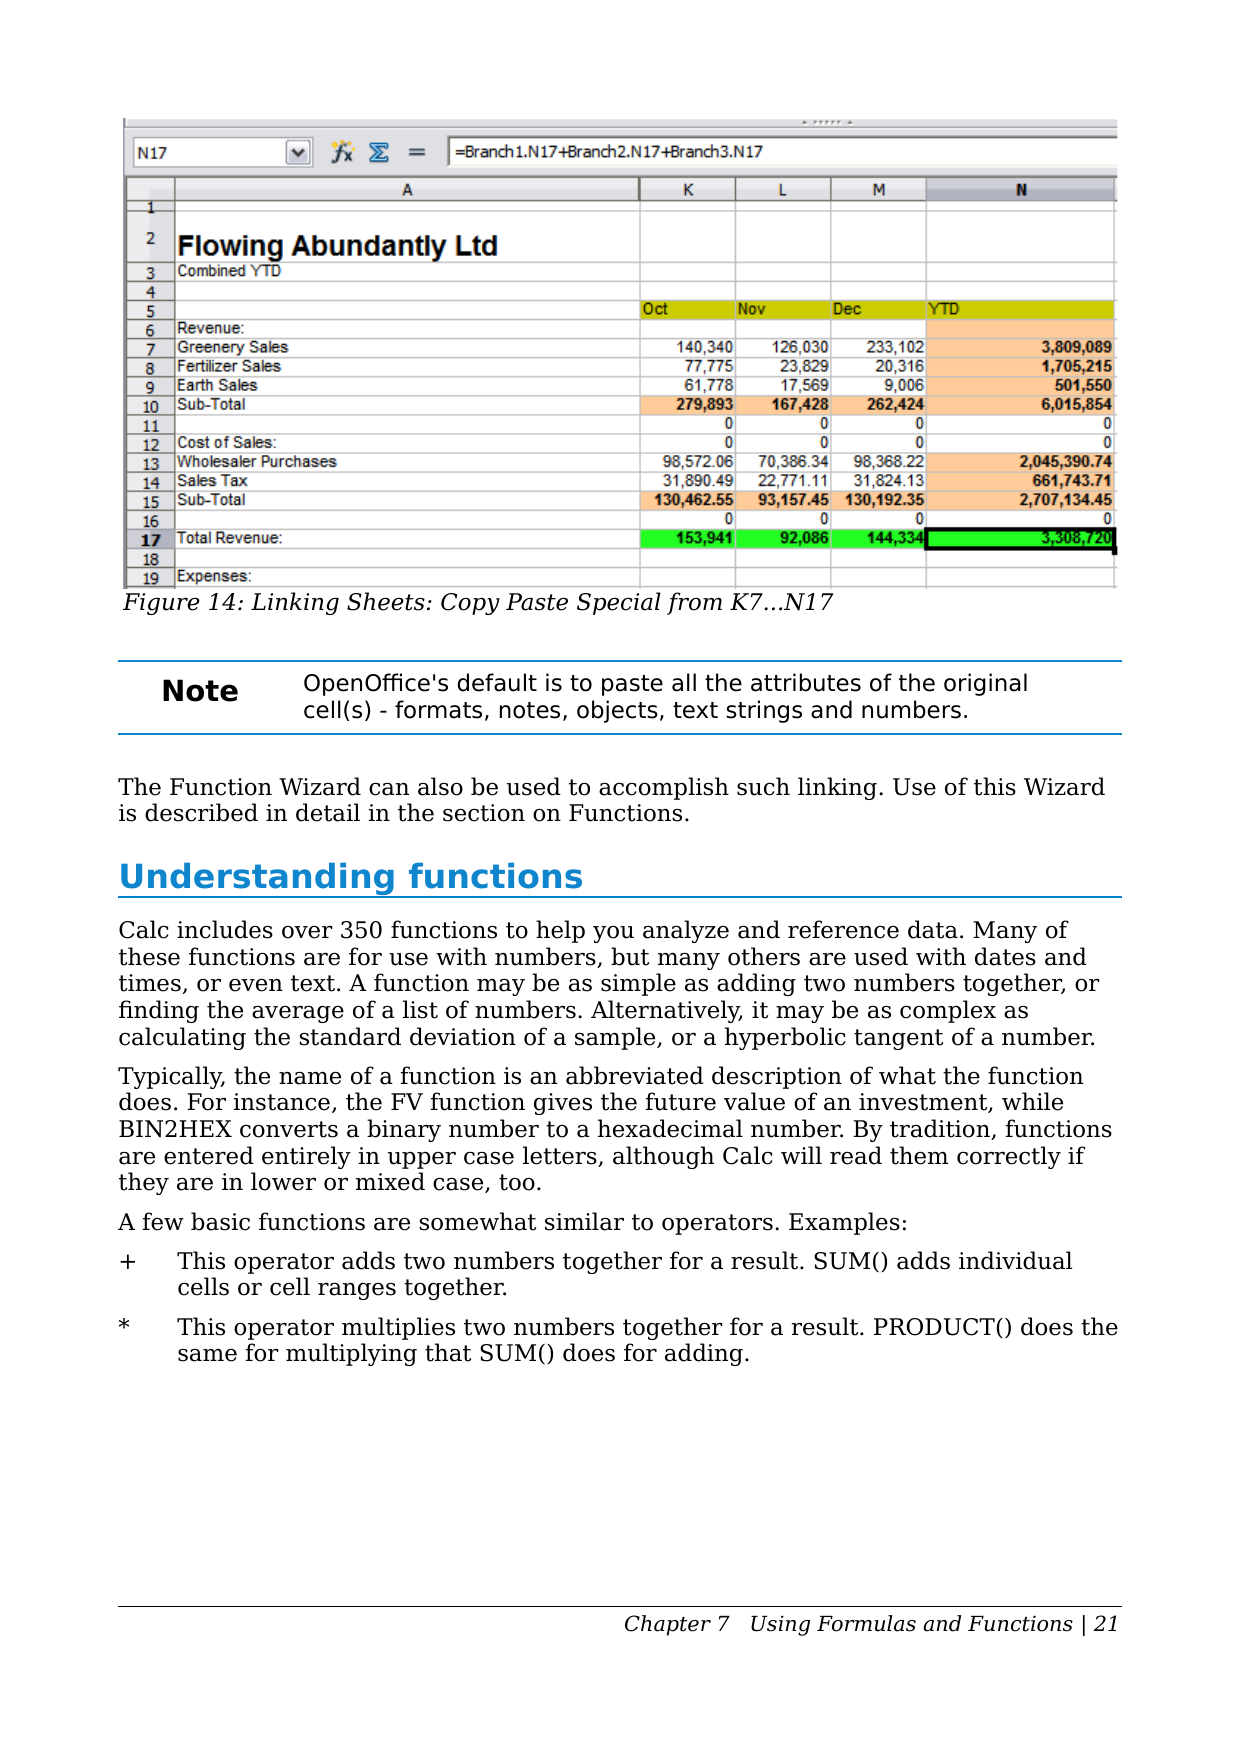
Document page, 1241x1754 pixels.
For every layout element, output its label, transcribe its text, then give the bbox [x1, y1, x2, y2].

subtitle Understanding functions [118, 857, 1122, 896]
picture [123, 118, 1118, 589]
text Typically, the name of a function is an abbreviated description of what the function does. For instance, the FV function gives the future value of an investment, while BIN2HEX converts a binary number to a hexadecimal number. By tradition, functions are entered entirely in upper case letters, although Calc will read them correctly if they are in lower or mixed case, too. [118, 1063, 1122, 1196]
list The Function Wizard can also be used to accomplish such linking. Use of this Wizard is described in detail in the section on Functions. [118, 774, 1122, 827]
table_header This operator adds two numbers together for a result. SUM() adds individual cells or cell ranges together. [177, 1248, 1122, 1314]
table_header + [118, 1248, 177, 1314]
table_cell This operator multiplies two numbers together for a result. PRODUCT() does the same for multiplying that SUM() does for adding. [177, 1314, 1122, 1379]
text Figure 14: Linking Sheets: Copy Paste Special from K7...N17 [123, 589, 1117, 616]
table_cell * [118, 1314, 177, 1379]
text Calc includes over 350 functions to help you analyze and reference data. Many of these functions are for use with numbers, but many others are used with dates and times, or even text. A function may be as simple as adding two numbers together, or finding the average of a list of numbers. Alternatively, it may be as complex as calculating the standard deviation of a sample, or a hyperbolic tangent of a number. [118, 917, 1122, 1050]
table_header Note [118, 662, 281, 733]
text A few basic functions are somewhat similar to operators. Examples: [118, 1209, 1122, 1235]
table_header OpenOffice's default is to paste all the attributes of the original cell(s) - formats, notes, objects, text strings and numbers. [281, 662, 1122, 733]
